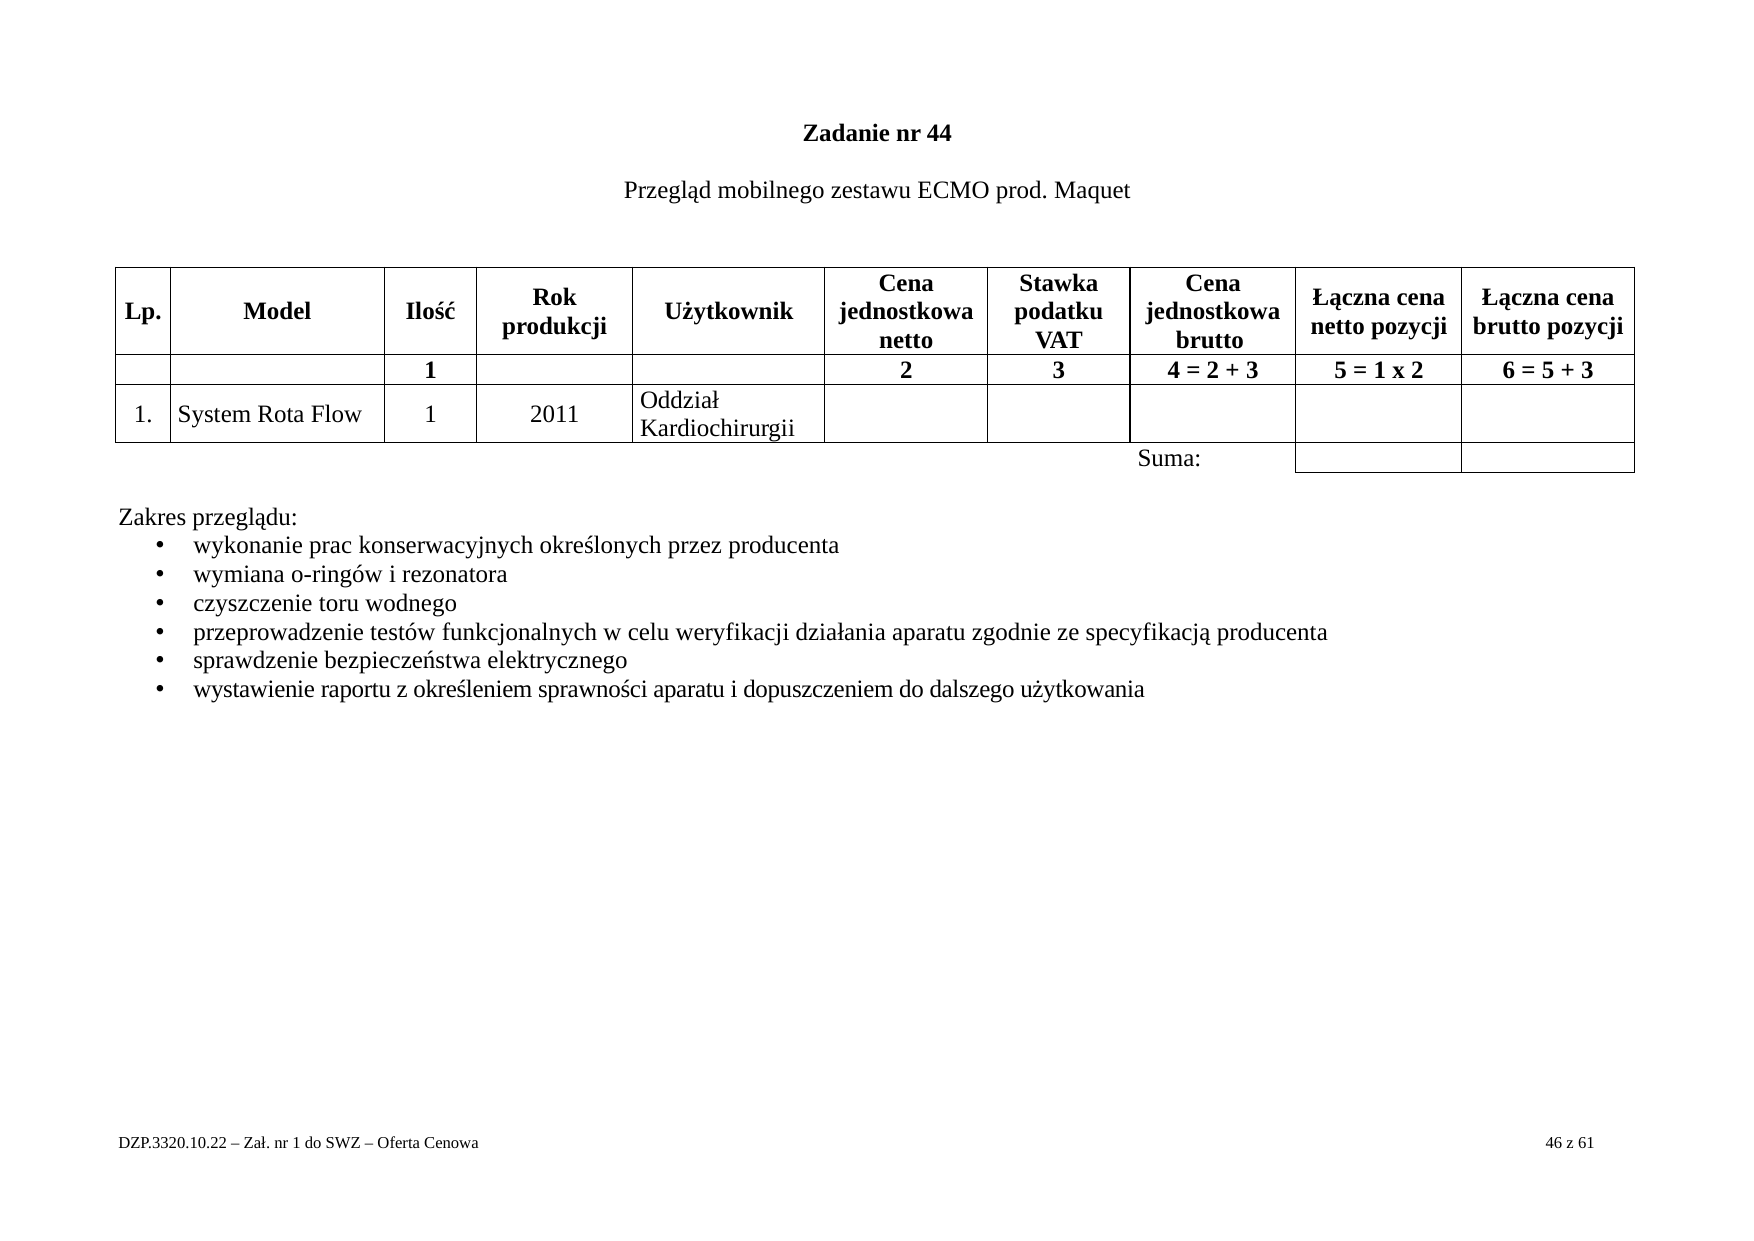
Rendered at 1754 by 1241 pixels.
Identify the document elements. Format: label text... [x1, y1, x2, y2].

table_cell 2 [825, 355, 987, 384]
table_header Łączna cena netto pozycji [1296, 268, 1461, 354]
title Zadanie nr 44 [118, 118, 1636, 147]
table_header Ilość [385, 268, 476, 354]
table_cell [384, 443, 476, 472]
table_header Model [171, 268, 384, 354]
list sprawdzenie bezpieczeństwa elektrycznego [156, 646, 1636, 674]
list wykonanie prac konserwacyjnych określonych przez producenta [156, 531, 1636, 559]
table_cell [171, 355, 384, 384]
table_cell 1. [116, 385, 170, 442]
table_cell [116, 355, 170, 384]
table_cell [1296, 443, 1461, 472]
table_cell 1 [385, 385, 476, 442]
table_cell [1462, 385, 1634, 442]
table_cell 1 [385, 355, 476, 384]
table_cell [1296, 385, 1461, 442]
text Zakres przeglądu: [118, 502, 1636, 531]
table_cell [1131, 385, 1295, 442]
table_cell [633, 443, 825, 472]
table_cell [633, 355, 824, 384]
table_cell [476, 443, 632, 472]
table_cell [825, 443, 987, 472]
title Przegląd mobilnego zestawu ECMO prod. Maquet [118, 176, 1636, 204]
table_header Cena jednostkowa brutto [1131, 268, 1295, 354]
list przeprowadzenie testów funkcjonalnych w celu weryfikacji działania aparatu zgodnie ze specyfikacją producenta [156, 617, 1636, 646]
table_cell 2011 [477, 385, 632, 442]
table_cell [170, 443, 384, 472]
list czyszczenie toru wodnego [156, 588, 1636, 617]
table_header Stawka podatku VAT [988, 268, 1129, 354]
table_cell 5 = 1 x 2 [1296, 355, 1461, 384]
table_cell [1462, 443, 1634, 472]
table_header Rok produkcji [477, 268, 632, 354]
table_cell [987, 443, 1130, 472]
table_cell 4 = 2 + 3 [1131, 355, 1295, 384]
table_cell Oddział Kardiochirurgii [633, 385, 824, 442]
table_cell [988, 385, 1129, 442]
table_cell [825, 385, 987, 442]
table_cell [477, 355, 632, 384]
list wymiana o-ringów i rezonatora [156, 559, 1636, 588]
table_cell 6 = 5 + 3 [1462, 355, 1634, 384]
table_cell System Rota Flow [171, 385, 384, 442]
table_header Użytkownik [633, 268, 824, 354]
table_header Cena jednostkowa netto [825, 268, 987, 354]
list wystawienie raportu z określeniem sprawności aparatu i dopuszczeniem do dalszego użytkowania [156, 674, 1636, 703]
table_cell [116, 443, 170, 472]
table_header Lp. [116, 268, 170, 354]
table_cell Suma: [1130, 443, 1295, 472]
table_cell 3 [988, 355, 1129, 384]
table_header Łączna cena brutto pozycji [1462, 268, 1634, 354]
